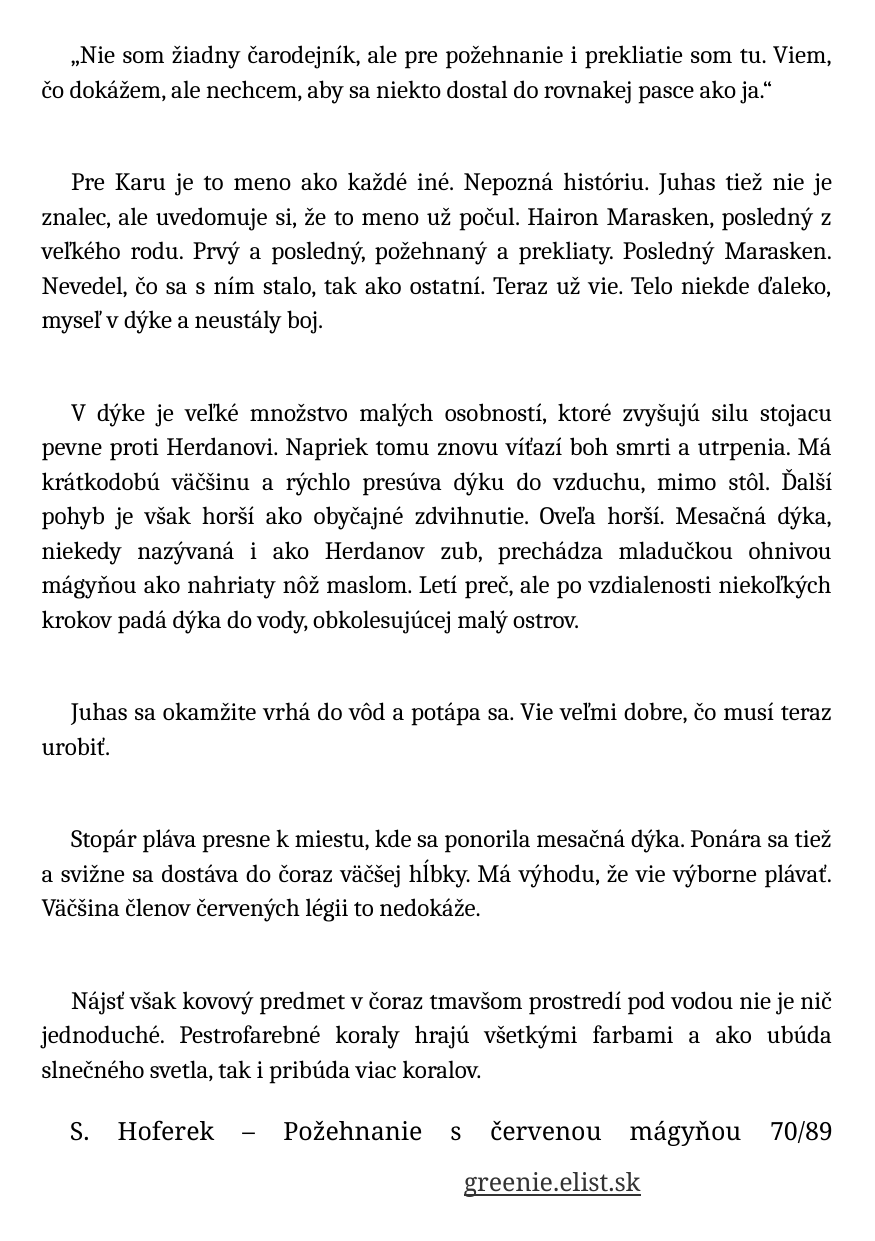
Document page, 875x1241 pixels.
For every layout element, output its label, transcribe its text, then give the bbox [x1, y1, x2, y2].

text Pre Karu je to meno ako každé iné. Nepozná históriu. Juhas tiež nie je znalec, ale uvedomuje si, že to meno už počul. Hairon Marasken, posledný z veľkého rodu. Prvý a posledný, požehnaný a prekliaty. Posledný Marasken. Nevedel, čo sa s ním stalo, tak ako ostatní. Teraz už vie. Telo niekde ďaleko, myseľ v dýke a neustály boj. [41, 168, 833, 335]
text „Nie som žiadny čarodejník, ale pre požehnanie i prekliatie som tu. Viem, čo dokážem, ale nechcem, aby sa niekto dostal do rovnakej pasce ako ja.“ [41, 41, 833, 104]
text Nájsť však kovový predmet v čoraz tmavšom prostredí pod vodou nie je nič jednoduché. Pestrofarebné koraly hrajú všetkými farbami a ako ubúda slnečného svetla, tak i pribúda viac koralov. [41, 987, 833, 1084]
text Juhas sa okamžite vrhá do vôd a potápa sa. Vie veľmi dobre, čo musí teraz urobiť. [41, 698, 833, 761]
text Stopár pláva presne k miestu, kde sa ponorila mesačná dýka. Ponára sa tiež a svižne sa dostáva do čoraz väčšej hĺbky. Má výhodu, že vie výborne plávať. Väčšina členov červených légii to nedokáže. [41, 825, 833, 923]
text V dýke je veľké množstvo malých osobností, ktoré zvyšujú silu stojacu pevne proti Herdanovi. Napriek tomu znovu víťazí boh smrti a utrpenia. Má krátkodobú väčšinu a rýchlo presúva dýku do vzduchu, mimo stôl. Ďalší pohyb je však horší ako obyčajné zdvihnutie. Oveľa horší. Mesačná dýka, niekedy nazývaná i ako Herdanov zub, prechádza mladučkou ohnivou mágyňou ako nahriaty nôž maslom. Letí preč, ale po vzdialenosti niekoľkých krokov padá dýka do vody, obkolesujúcej malý ostrov. [41, 399, 833, 634]
